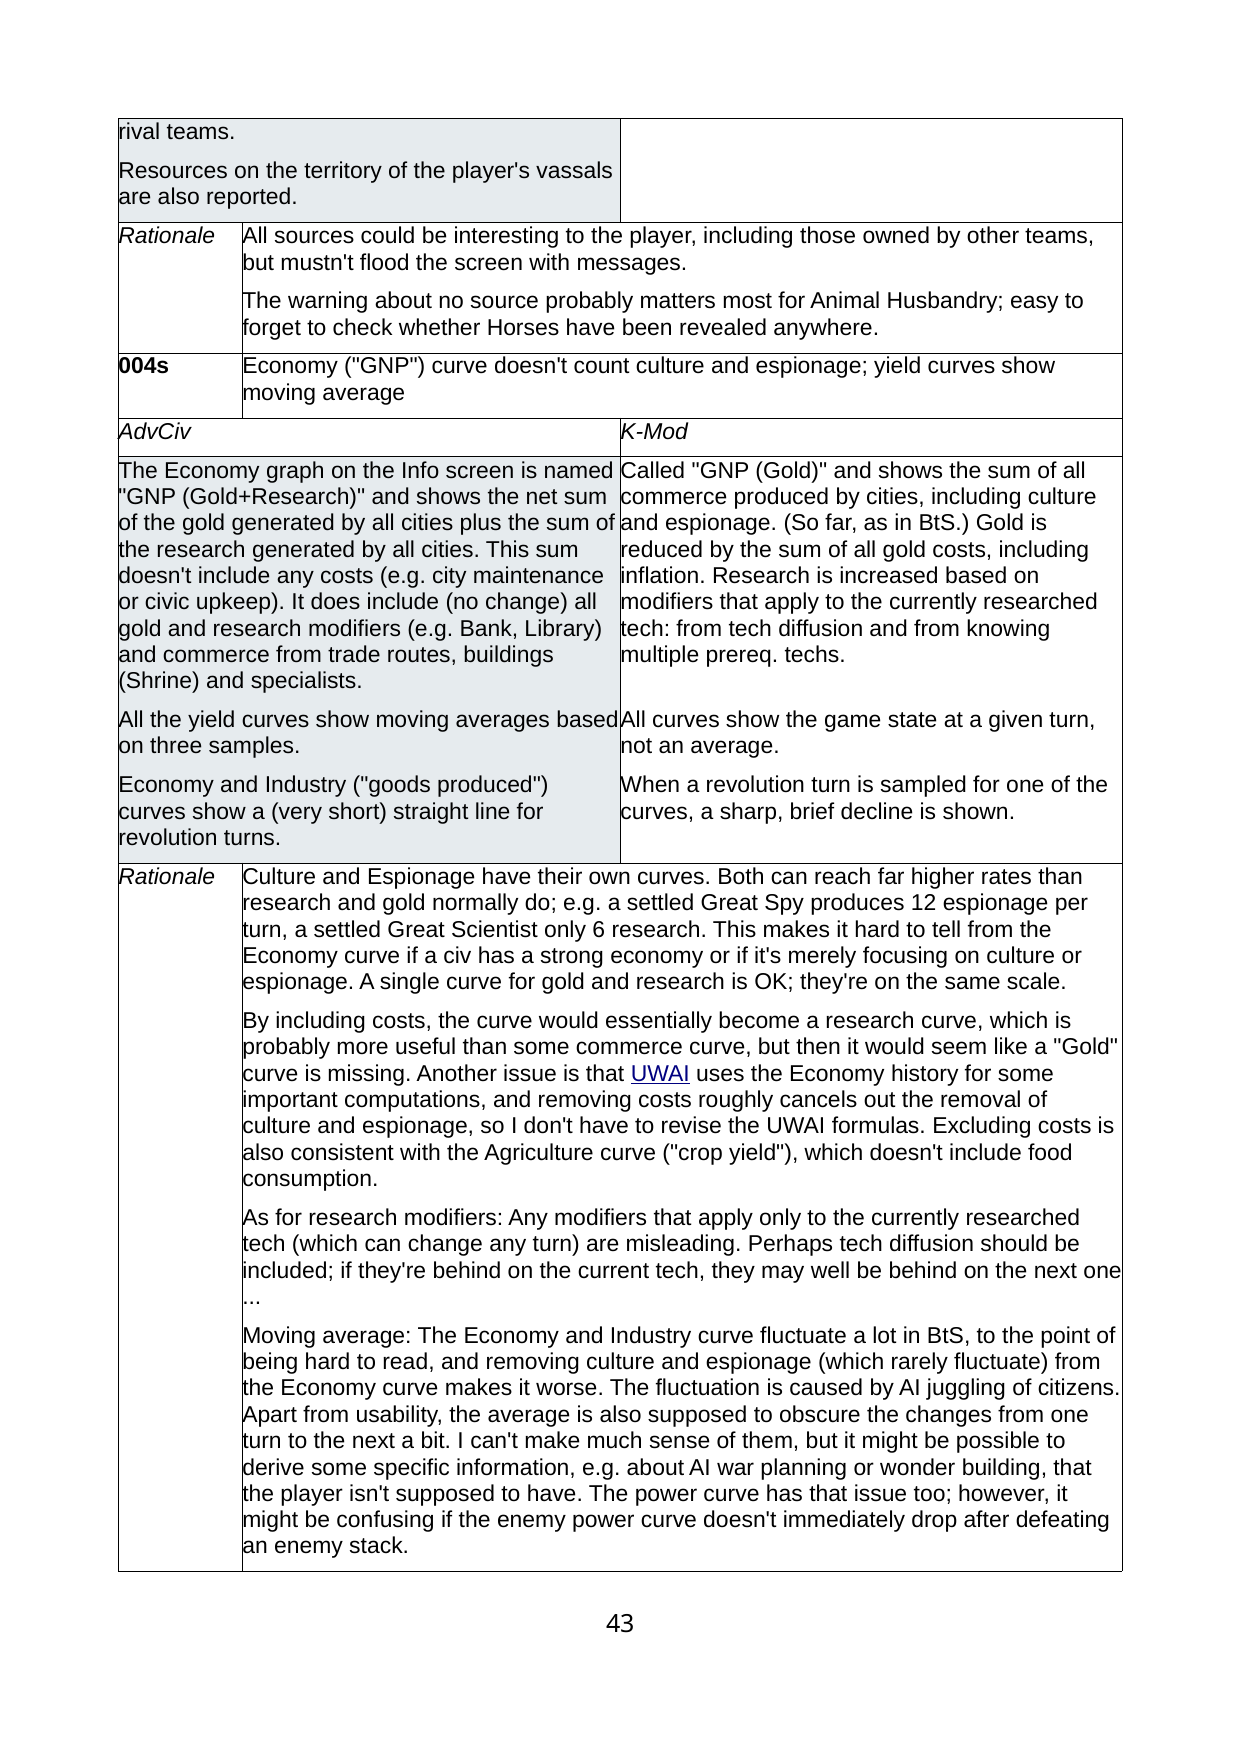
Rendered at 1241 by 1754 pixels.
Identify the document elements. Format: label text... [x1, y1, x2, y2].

table_cell 004s [119, 354, 242, 418]
table_cell K-Mod [621, 419, 1122, 456]
table_cell Called "GNP (Gold)" and shows the sum of all commerce produced by cities, including culture and espionage. (So far, as in BtS.) Gold is reduced by the sum of all gold costs, including inflation. Research is increased based on modifiers that apply to the currently researched tech: from tech diffusion and from knowing multiple prereq. techs. All curves show the game state at a given turn, not an average. When a revolution turn is sampled for one of the curves, a sharp, brief decline is shown. [621, 457, 1122, 863]
table_cell All sources could be interesting to the player, including those owned by other teams, but mustn't flood the screen with messages. The warning about no source probably matters most for Animal Husbandry; easy to forget to check whether Horses have been revealed anywhere. [243, 223, 1122, 352]
table_cell Culture and Espionage have their own curves. Both can reach far higher rates than research and gold normally do; e.g. a settled Great Spy produces 12 espionage per turn, a settled Great Scientist only 6 research. This makes it hard to tell from the Economy curve if a civ has a strong economy or if it's merely focusing on culture or espionage. A single curve for gold and research is OK; they're on the same scale. By including costs, the curve would essentially become a research curve, which is probably more useful than some commerce curve, but then it would seem like a "Gold" curve is missing. Another issue is that UWAI uses the Economy history for some important computations, and removing costs roughly cancels out the removal of culture and espionage, so I don't have to revise the UWAI formulas. Excluding costs is also consistent with the Agriculture curve ("crop yield"), which doesn't include food consumption. As for research modifiers: Any modifiers that apply only to the currently researched tech (which can change any turn) are misleading. Perhaps tech diffusion should be included; if they're behind on the current tech, they may well be behind on the next one ... Moving average: The Economy and Industry curve fluctuate a lot in BtS, to the point of being hard to read, and removing culture and espionage (which rarely fluctuate) from the Economy curve makes it worse. The fluctuation is caused by AI juggling of citizens. Apart from usability, the average is also supposed to obscure the changes from one turn to the next a bit. I can't make much sense of them, but it might be possible to derive some specific information, e.g. about AI war planning or wonder building, that the player isn't supposed to have. The power curve has that issue too; however, it might be confusing if the enemy power curve doesn't immediately drop after defeating an enemy stack. [243, 864, 1122, 1571]
table_cell Rationale [119, 223, 242, 352]
table_cell Rationale [119, 864, 242, 1571]
table_cell AdvCiv [119, 419, 620, 456]
table_cell rival teams. Resources on the territory of the player's vassals are also reported. [119, 119, 620, 222]
table_cell The Economy graph on the Info screen is named "GNP (Gold+Research)" and shows the net sum of the gold generated by all cities plus the sum of the research generated by all cities. This sum doesn't include any costs (e.g. city maintenance or civic upkeep). It does include (no change) all gold and research modifiers (e.g. Bank, Library) and commerce from trade routes, buildings (Shrine) and specialists. All the yield curves show moving averages based on three samples. Economy and Industry ("goods produced") curves show a (very short) straight line for revolution turns. [119, 457, 620, 863]
table_cell [621, 119, 1122, 222]
table_cell Economy ("GNP") curve doesn't count culture and espionage; yield curves show moving average [243, 354, 1122, 418]
